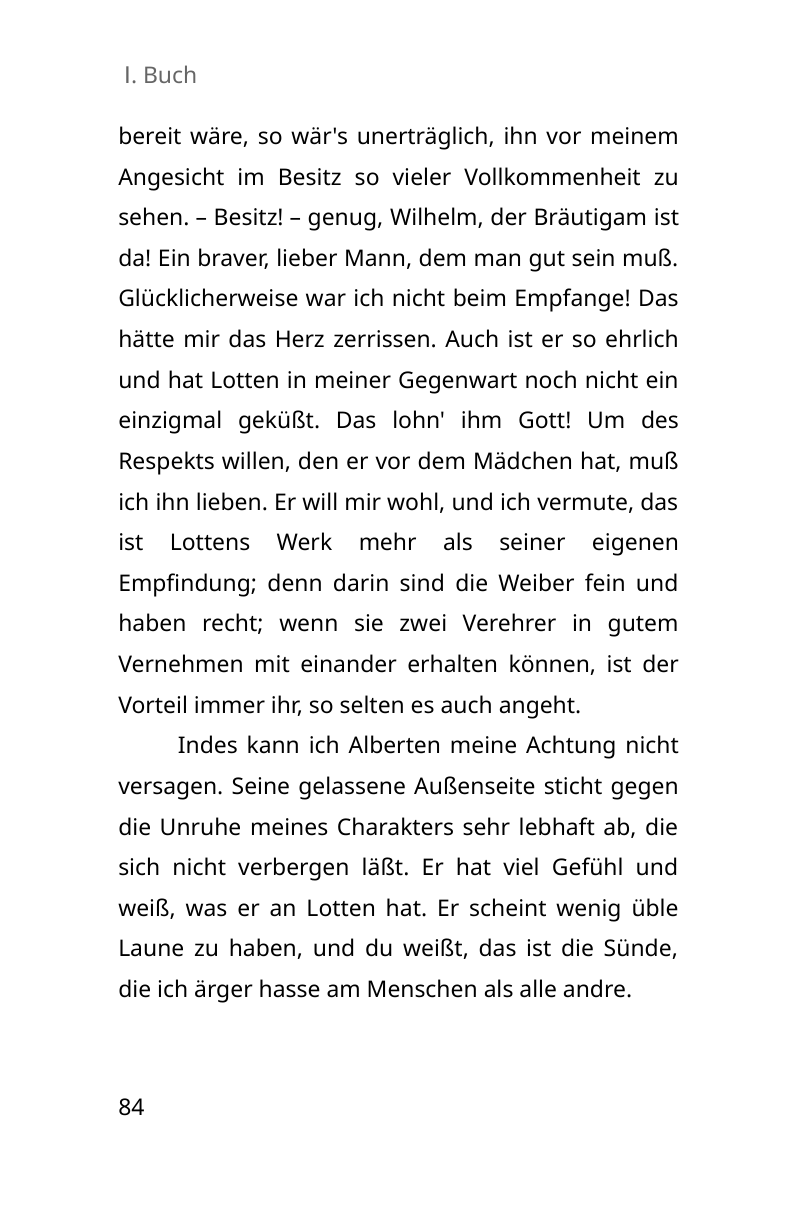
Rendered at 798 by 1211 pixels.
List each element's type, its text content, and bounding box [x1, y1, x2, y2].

text Indes kann ich Alberten meine Achtung nicht versagen. Seine gelassene Außenseite sticht gegen die Unruhe meines Charakters sehr lebhaft ab, die sich nicht verbergen läßt. Er hat viel Gefühl und weiß, was er an Lotten hat. Er scheint wenig üble Laune zu haben, und du weißt, das ist die Sünde, die ich ärger hasse am Menschen als alle andre. [118, 729, 679, 1004]
text bereit wäre, so wär's unerträglich, ihn vor meinem Angesicht im Besitz so vieler Vollkommenheit zu sehen. – Besitz! – genug, Wilhelm, der Bräutigam ist da! Ein braver, lieber Mann, dem man gut sein muß. Glücklicherweise war ich nicht beim Empfange! Das hätte mir das Herz zerrissen. Auch ist er so ehrlich und hat Lotten in meiner Gegenwart noch nicht ein einzigmal geküßt. Das lohn' ihm Gott! Um des Respekts willen, den er vor dem Mädchen hat, muß ich ihn lieben. Er will mir wohl, und ich vermute, das ist Lottens Werk mehr als seiner eigenen Empfindung; denn darin sind die Weiber fein und haben recht; wenn sie zwei Verehrer in gutem Vernehmen mit einander erhalten können, ist der Vorteil immer ihr, so selten es auch angeht. [118, 120, 679, 720]
